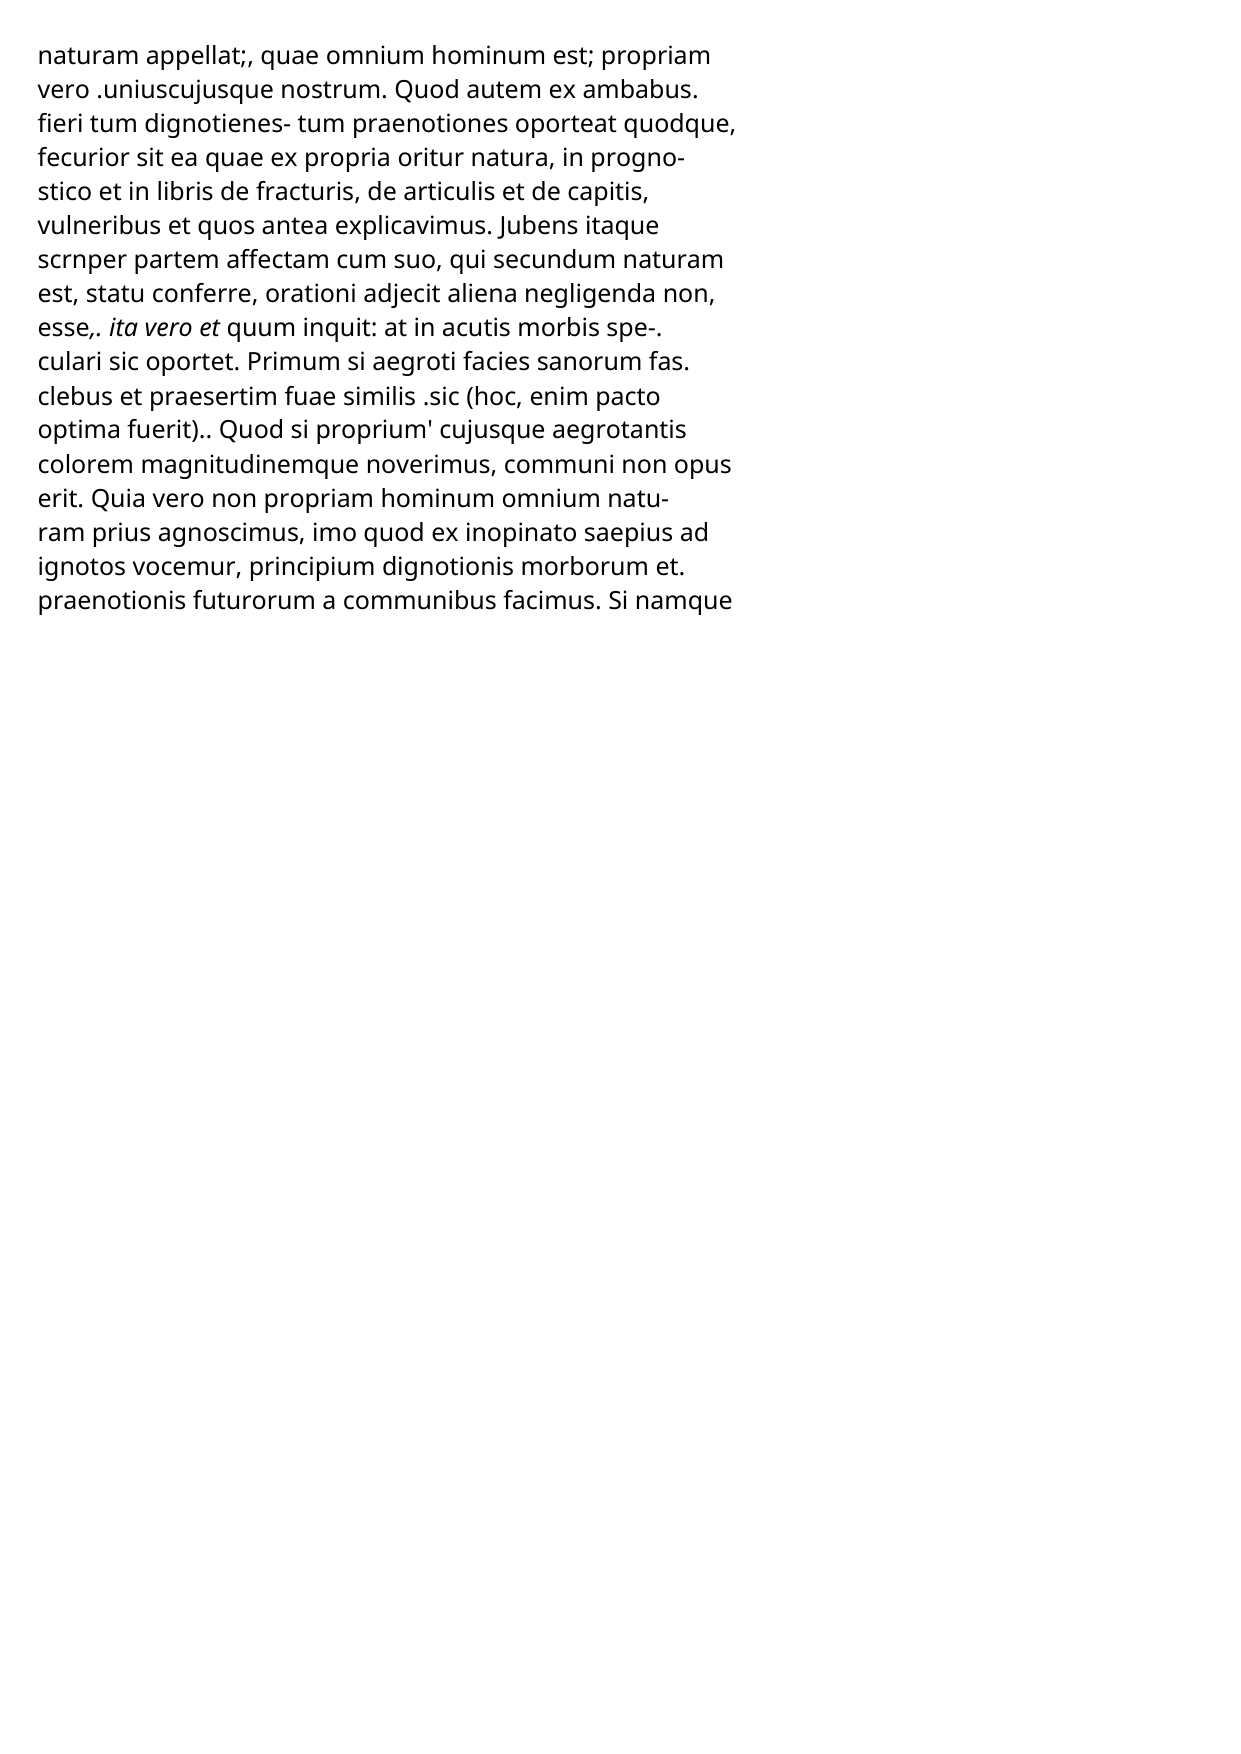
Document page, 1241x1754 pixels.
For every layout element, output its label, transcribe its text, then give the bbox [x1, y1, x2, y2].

text naturam appellat;, quae omnium hominum est; propriam vero .uniuscujusque nostrum. Quod autem ex ambabus. fieri tum dignotienes- tum praenotiones oporteat quodque, fecurior sit ea quae ex propria oritur natura, in progno- stico et in libris de fracturis, de articulis et de capitis, vulneribus et quos antea explicavimus. Jubens itaque scrnper partem affectam cum suo, qui secundum naturam est, statu conferre, orationi adjecit aliena negligenda non, esse,. ita vero et quum inquit: at in acutis morbis spe-. culari sic oportet. Primum si aegroti facies sanorum fas. clebus et praesertim fuae similis .sic (hoc, enim pacto optima fuerit).. Quod si proprium' cujusque aegrotantis colorem magnitudinemque noverimus, communi non opus erit. Quia vero non propriam hominum omnium natu- ram prius agnoscimus, imo quod ex inopinato saepius ad ignotos vocemur, principium dignotionis morborum et. praenotionis futurorum a communibus facimus. Si namque [37, 37, 1203, 617]
